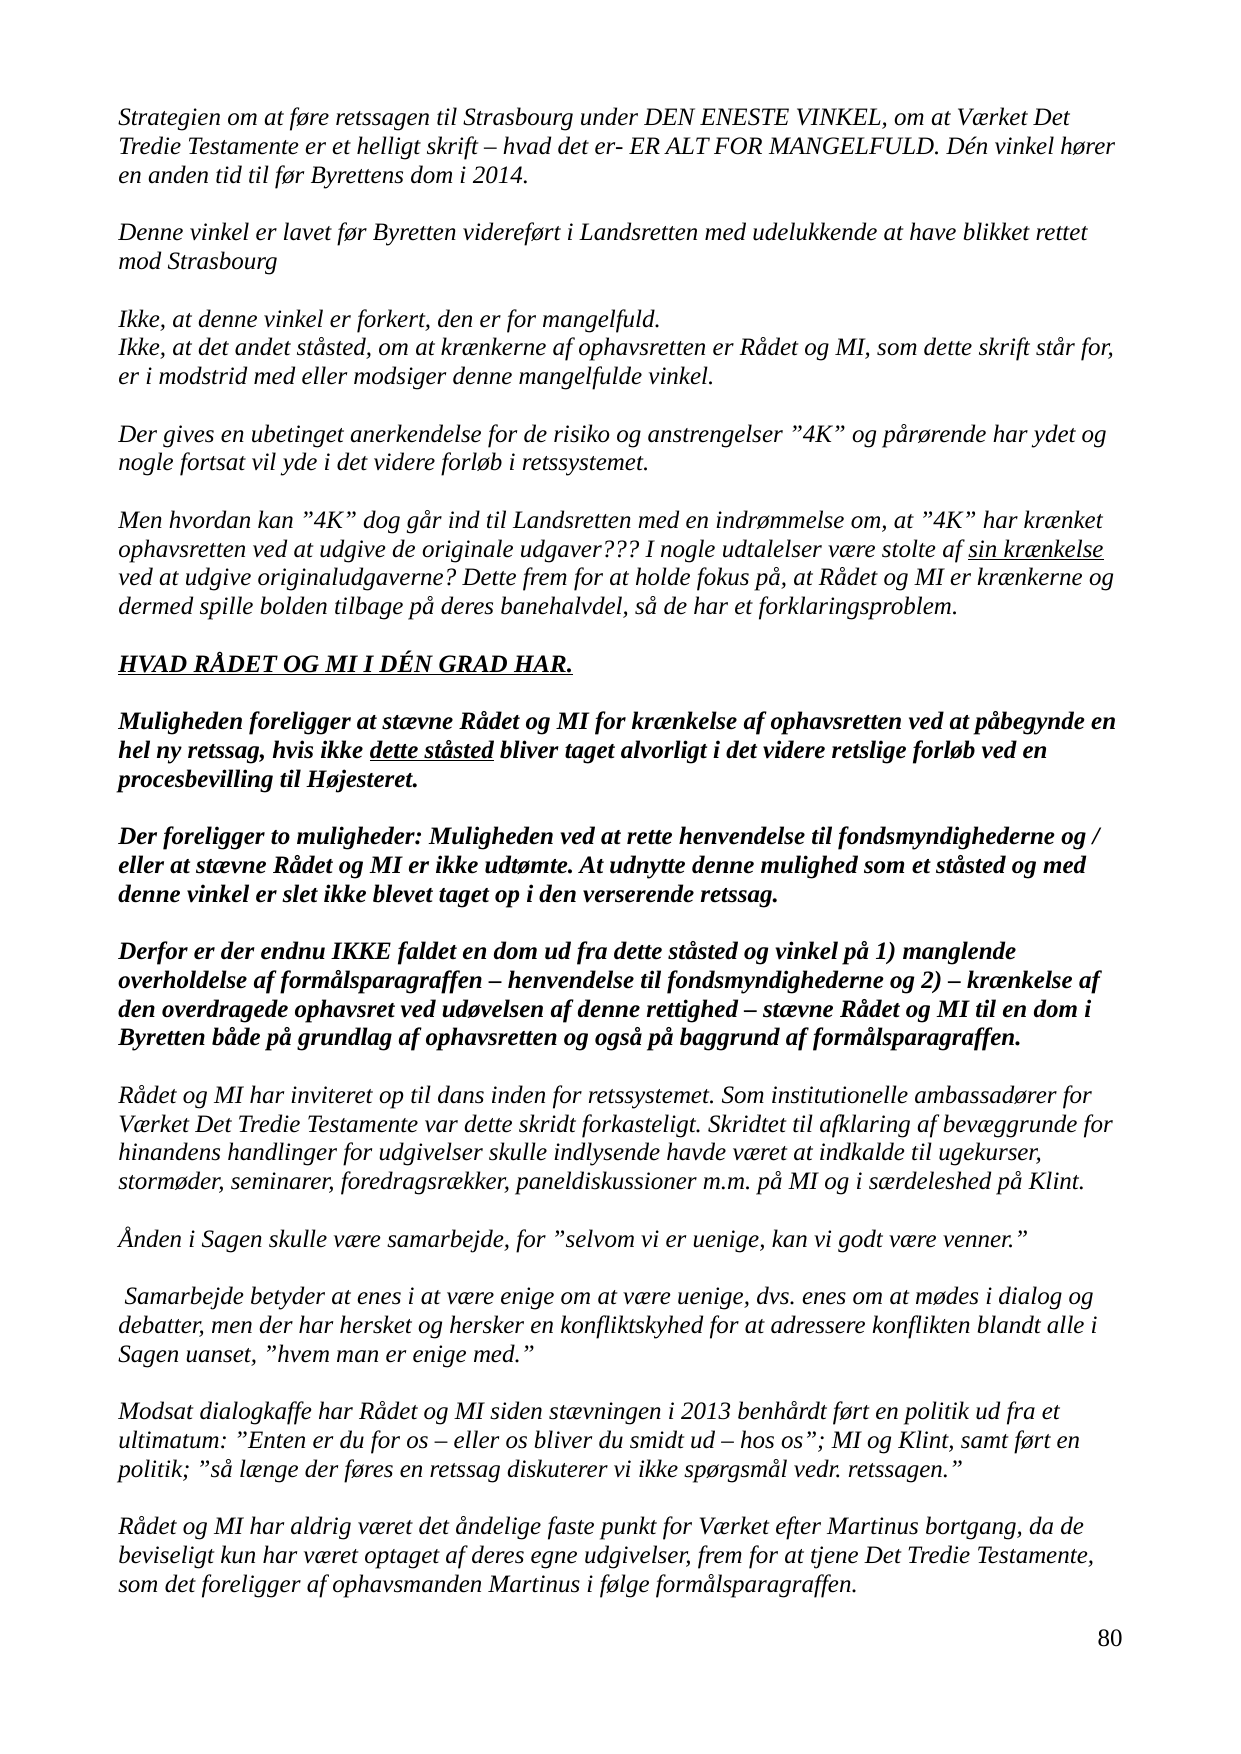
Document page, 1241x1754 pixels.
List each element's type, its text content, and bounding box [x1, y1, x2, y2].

text Ikke, at det andet ståsted, om at krænkerne af ophavsretten er Rådet og MI, som dette skrift står for, er i modstrid med eller modsiger denne mangelfulde vinkel. [118, 332, 1122, 390]
text Derfor er der endnu IKKE faldet en dom ud fra dette ståsted og vinkel på 1) manglende overholdelse af formålsparagraffen – henvendelse til fondsmyndighederne og 2) – krænkelse af den overdragede ophavsret ved udøvelsen af denne rettighed – stævne Rådet og MI til en dom i Byretten både på grundlag af ophavsretten og også på baggrund af formålsparagraffen. [118, 936, 1122, 1051]
text Denne vinkel er lavet før Byretten videreført i Landsretten med udelukkende at have blikket rettet mod Strasbourg [118, 217, 1122, 275]
text Men hvordan kan ”4K” dog går ind til Landsretten med en indrømmelse om, at ”4K” har krænket ophavsretten ved at udgive de originale udgaver??? I nogle udtalelser være stolte af sin krænkelse ved at udgive originaludgaverne? Dette frem for at holde fokus på, at Rådet og MI er krænkerne og dermed spille bolden tilbage på deres banehalvdel, så de har et forklaringsproblem. [118, 505, 1122, 620]
text Der gives en ubetinget anerkendelse for de risiko og anstrengelser ”4K” og pårørende har ydet og nogle fortsat vil yde i det videre forløb i retssystemet. [118, 419, 1122, 476]
text Modsat dialogkaffe har Rådet og MI siden stævningen i 2013 benhårdt ført en politik ud fra et ultimatum: ”Enten er du for os – eller os bliver du smidt ud – hos os”; MI og Klint, samt ført en politik; ”så længe der føres en retssag diskuterer vi ikke spørgsmål vedr. retssagen.” [118, 1396, 1122, 1482]
text HVAD RÅDET OG MI I DÉN GRAD HAR. [118, 649, 1122, 677]
text Samarbejde betyder at enes i at være enige om at være uenige, dvs. enes om at mødes i dialog og debatter, men der har hersket og hersker en konfliktskyhed for at adressere konflikten blandt alle i Sagen uanset, ”hvem man er enige med.” [118, 1281, 1122, 1367]
text Ikke, at denne vinkel er forkert, den er for mangelfuld. [118, 304, 1122, 332]
text Rådet og MI har aldrig været det åndelige faste punkt for Værket efter Martinus bortgang, da de beviseligt kun har været optaget af deres egne udgivelser, frem for at tjene Det Tredie Testamente, som det foreligger af ophavsmanden Martinus i følge formålsparagraffen. [118, 1511, 1122, 1597]
text Ånden i Sagen skulle være samarbejde, for ”selvom vi er uenige, kan vi godt være venner.” [118, 1224, 1122, 1252]
text Der foreligger to muligheder: Muligheden ved at rette henvendelse til fondsmyndighederne og / eller at stævne Rådet og MI er ikke udtømte. At udnytte denne mulighed som et ståsted og med denne vinkel er slet ikke blevet taget op i den verserende retssag. [118, 821, 1122, 907]
text Rådet og MI har inviteret op til dans inden for retssystemet. Som institutionelle ambassadører for Værket Det Tredie Testamente var dette skridt forkasteligt. Skridtet til afklaring af bevæggrunde for hinandens handlinger for udgivelser skulle indlysende havde været at indkalde til ugekurser, stormøder, seminarer, foredragsrækker, paneldiskussioner m.m. på MI og i særdeleshed på Klint. [118, 1080, 1122, 1195]
text Muligheden foreligger at stævne Rådet og MI for krænkelse af ophavsretten ved at påbegynde en hel ny retssag, hvis ikke dette ståsted bliver taget alvorligt i det videre retslige forløb ved en procesbevilling til Højesteret. [118, 706, 1122, 792]
text Strategien om at føre retssagen til Strasbourg under DEN ENESTE VINKEL, om at Værket Det Tredie Testamente er et helligt skrift – hvad det er- ER ALT FOR MANGELFULD. Dén vinkel hører en anden tid til før Byrettens dom i 2014. [118, 102, 1122, 189]
